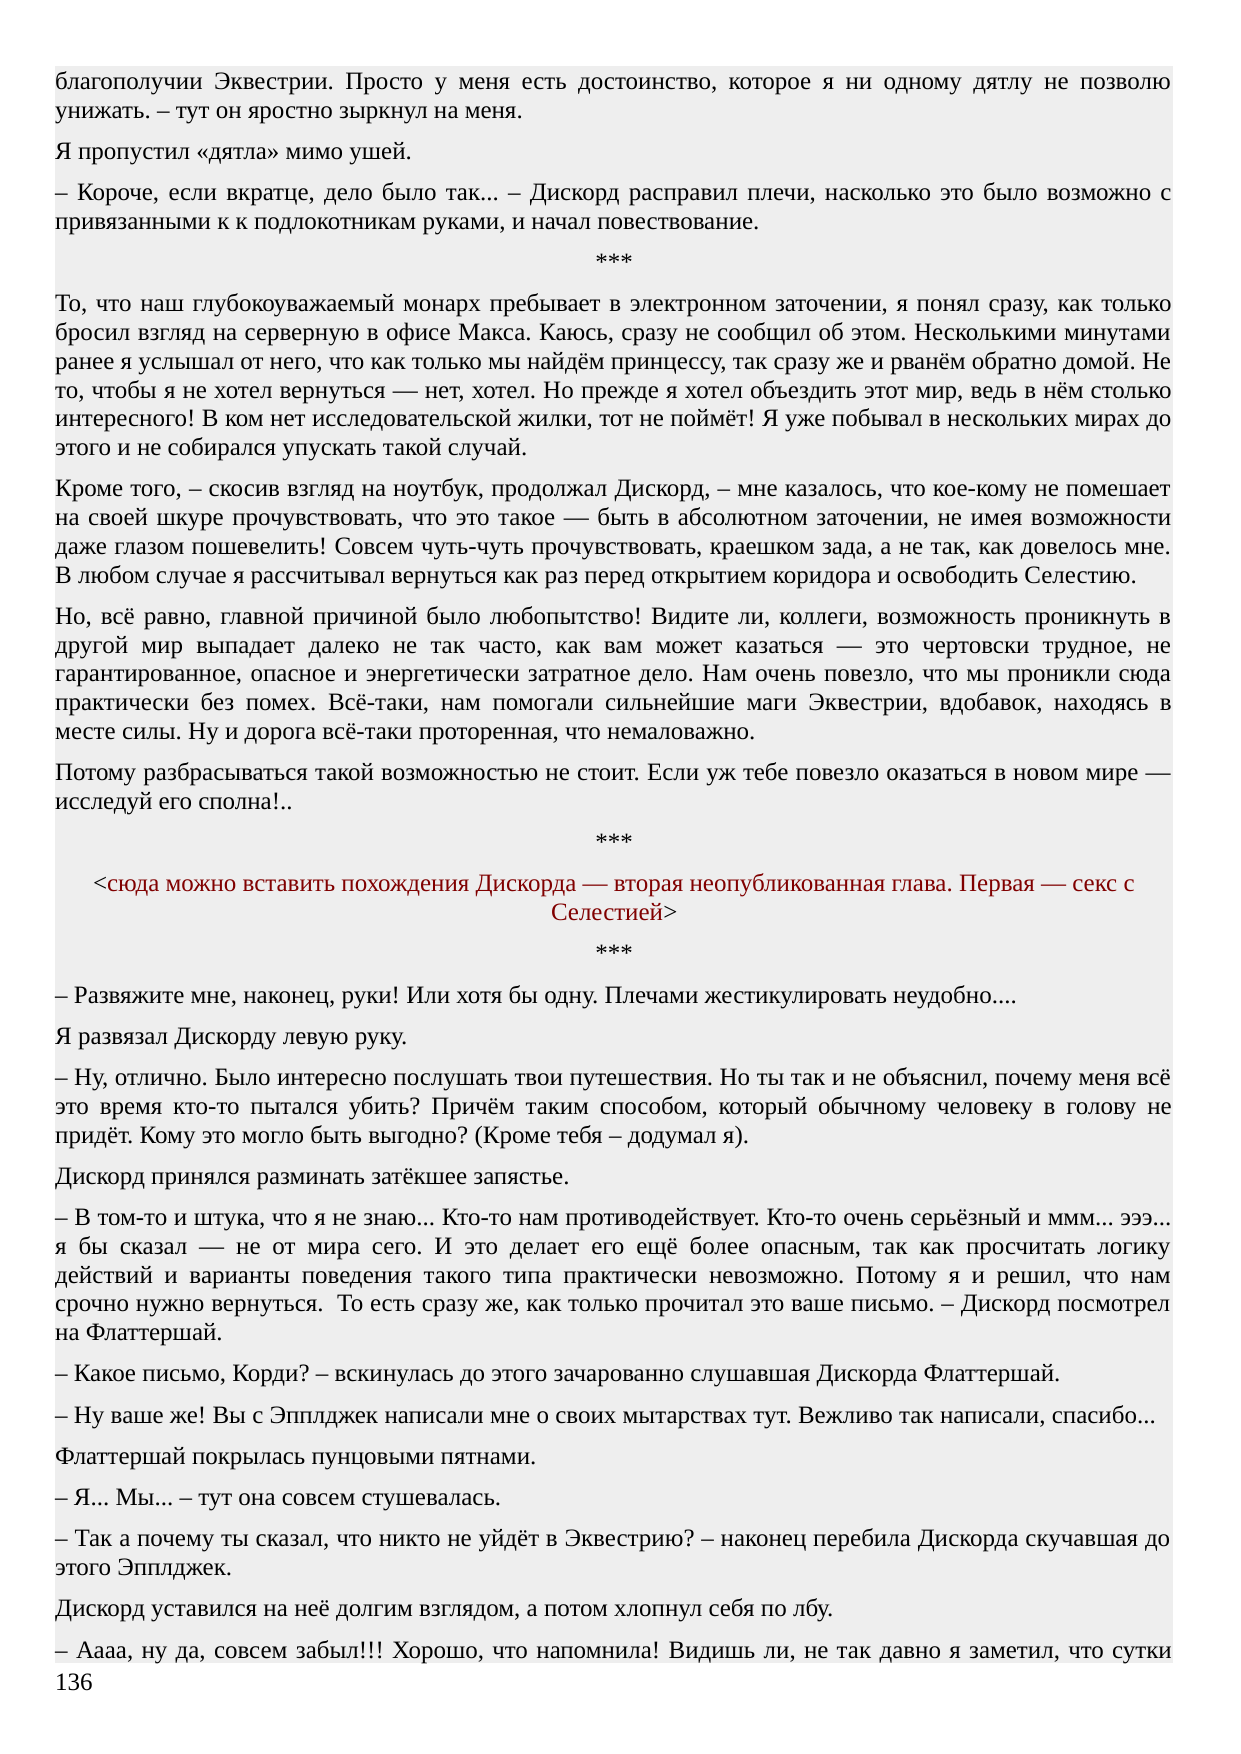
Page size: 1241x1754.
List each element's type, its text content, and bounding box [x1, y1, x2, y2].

text То, что наш глубокоуважаемый монарх пребывает в электронном заточении, я понял сразу, как только бросил взгляд на серверную в офисе Макса. Каюсь, сразу не сообщил об этом. Несколькими минутами ранее я услышал от него, что как только мы найдём принцессу, так сразу же и рванём обратно домой. Не то, чтобы я не хотел вернуться — нет, хотел. Но прежде я хотел объездить этот мир, ведь в нём столько интересного! В ком нет исследовательской жилки, тот не поймёт! Я уже побывал в нескольких мирах до этого и не собирался упускать такой случай. [55, 288, 1173, 461]
text <сюда можно вставить похождения Дискорда — вторая неопубликованная глава. Первая — секс с Селестией> [55, 868, 1173, 926]
text – В том-то и штука, что я не знаю... Кто-то нам противодействует. Кто-то очень серьёзный и ммм... эээ... я бы сказал — не от мира сего. И это делает его ещё более опасным, так как просчитать логику действий и варианты поведения такого типа практически невозможно. Потому я и решил, что нам срочно нужно вернуться. То есть сразу же, как только прочитал это ваше письмо. – Дискорд посмотрел на Флаттершай. [55, 1202, 1173, 1346]
text – Ну, отлично. Было интересно послушать твои путешествия. Но ты так и не объяснил, почему меня всё это время кто-то пытался убить? Причём таким способом, который обычному человеку в голову не придёт. Кому это могло быть выгодно? (Кроме тебя – додумал я). [55, 1062, 1173, 1148]
text Я пропустил «дятла» мимо ушей. [55, 136, 1173, 165]
text – Аааа, ну да, совсем забыл!!! Хорошо, что напомнила! Видишь ли, не так давно я заметил, что сутки [55, 1635, 1173, 1663]
text – Какое письмо, Корди? – вскинулась до этого зачарованно слушавшая Дискорда Флаттершай. [55, 1358, 1173, 1387]
text – Развяжите мне, наконец, руки! Или хотя бы одну. Плечами жестикулировать неудобно.... [55, 980, 1173, 1008]
text *** [55, 247, 1173, 276]
text *** [55, 938, 1173, 967]
text Дискорд принялся разминать затёкшее запястье. [55, 1161, 1173, 1190]
text Я развязал Дискорду левую руку. [55, 1021, 1173, 1050]
text Но, всё равно, главной причиной было любопытство! Видите ли, коллеги, возможность проникнуть в другой мир выпадает далеко не так часто, как вам может казаться — это чертовски трудное, не гарантированное, опасное и энергетически затратное дело. Нам очень повезло, что мы проникли сюда практически без помех. Всё-таки, нам помогали сильнейшие маги Эквестрии, вдобавок, находясь в месте силы. Ну и дорога всё-таки проторенная, что немаловажно. [55, 601, 1173, 745]
text – Короче, если вкратце, дело было так... – Дискорд расправил плечи, насколько это было возможно с привязанными к к подлокотникам руками, и начал повествование. [55, 177, 1173, 235]
text благополучии Эквестрии. Просто у меня есть достоинство, которое я ни одному дятлу не позволю унижать. – тут он яростно зыркнул на меня. [55, 66, 1173, 123]
text *** [55, 827, 1173, 856]
text – Так а почему ты сказал, что никто не уйдёт в Эквестрию? – наконец перебила Дискорда скучавшая до этого Эпплджек. [55, 1523, 1173, 1581]
text – Я... Мы... – тут она совсем стушевалась. [55, 1482, 1173, 1511]
text – Ну ваше же! Вы с Эпплджек написали мне о своих мытарствах тут. Вежливо так написали, спасибо... [55, 1400, 1173, 1428]
text Дискорд уставился на неё долгим взглядом, а потом хлопнул себя по лбу. [55, 1593, 1173, 1622]
text Кроме того, – скосив взгляд на ноутбук, продолжал Дискорд, – мне казалось, что кое-кому не помешает на своей шкуре прочувствовать, что это такое — быть в абсолютном заточении, не имея возможности даже глазом пошевелить! Совсем чуть-чуть прочувствовать, краешком зада, а не так, как довелось мне. В любом случае я рассчитывал вернуться как раз перед открытием коридора и освободить Селестию. [55, 473, 1173, 588]
text Флаттершай покрылась пунцовыми пятнами. [55, 1441, 1173, 1470]
text Потому разбрасываться такой возможностью не стоит. Если уж тебе повезло оказаться в новом мире — исследуй его сполна!.. [55, 757, 1173, 815]
